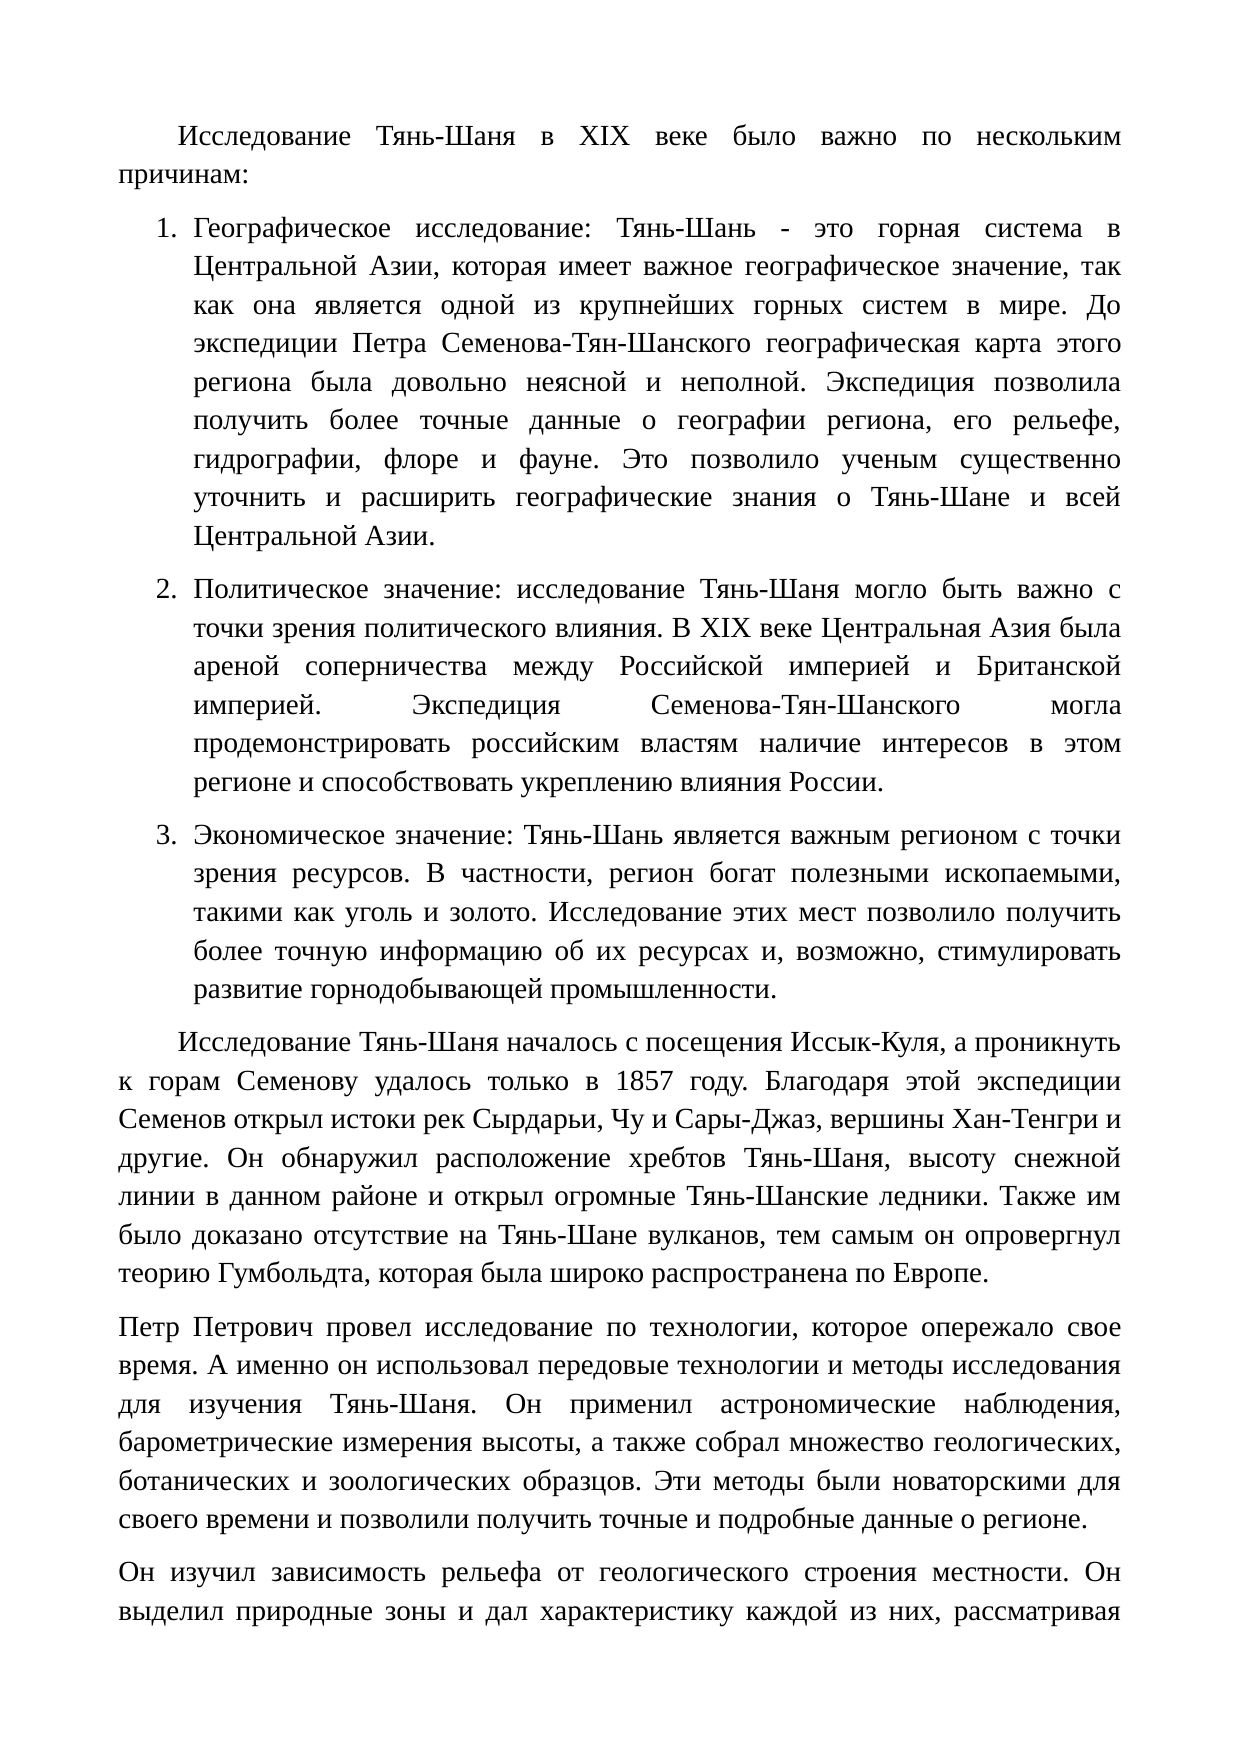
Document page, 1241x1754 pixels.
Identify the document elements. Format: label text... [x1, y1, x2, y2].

list Географическое исследование: Тянь-Шань - это горная система в Центральной Азии, которая имеет важное географическое значение, так как она является одной из крупнейших горных систем в мире. До экспедиции Петра Семенова-Тян-Шанского географическая карта этого региона была довольно неясной и неполной. Экспедиция позволила получить более точные данные о географии региона, его рельефе, гидрографии, флоре и фауне. Это позволило ученым существенно уточнить и расширить географические знания о Тянь-Шане и всей Центральной Азии. [156, 210, 1122, 552]
text Исследование Тянь-Шаня в XIX веке было важно по нескольким причинам: [118, 118, 1122, 190]
text Он изучил зависимость рельефа от геологического строения местности. Он выделил природные зоны и дал характеристику каждой из них, рассматривая [118, 1554, 1122, 1627]
list Политическое значение: исследование Тянь-Шаня могло быть важно с точки зрения политического влияния. В XIX веке Центральная Азия была ареной соперничества между Российской империей и Британской империей. Экспедиция Семенова-Тян-Шанского могла продемонстрировать российским властям наличие интересов в этом регионе и способствовать укреплению влияния России. [156, 571, 1122, 797]
list Экономическое значение: Тянь-Шань является важным регионом с точки зрения ресурсов. В частности, регион богат полезными ископаемыми, такими как уголь и золото. Исследование этих мест позволило получить более точную информацию об их ресурсах и, возможно, стимулировать развитие горнодобывающей промышленности. [156, 817, 1122, 1005]
text Исследование Тянь-Шаня началось с посещения Иссык-Куля, а проникнуть к горам Семенову удалось только в 1857 году. Благодаря этой экспедиции Семенов открыл истоки рек Сырдарьи, Чу и Сары-Джаз, вершины Хан-Тенгри и другие. Он обнаружил расположение хребтов Тянь-Шаня, высоту снежной линии в данном районе и открыл огромные Тянь-Шанские ледники. Также им было доказано отсутствие на Тянь-Шане вулканов, тем самым он опровергнул теорию Гумбольдта, которая была широко распространена по Европе. [118, 1024, 1122, 1289]
text Петр Петрович провел исследование по технологии, которое опережало свое время. А именно он использовал передовые технологии и методы исследования для изучения Тянь-Шаня. Он применил астрономические наблюдения, барометрические измерения высоты, а также собрал множество геологических, ботанических и зоологических образцов. Эти методы были новаторскими для своего времени и позволили получить точные и подробные данные о регионе. [118, 1309, 1122, 1535]
